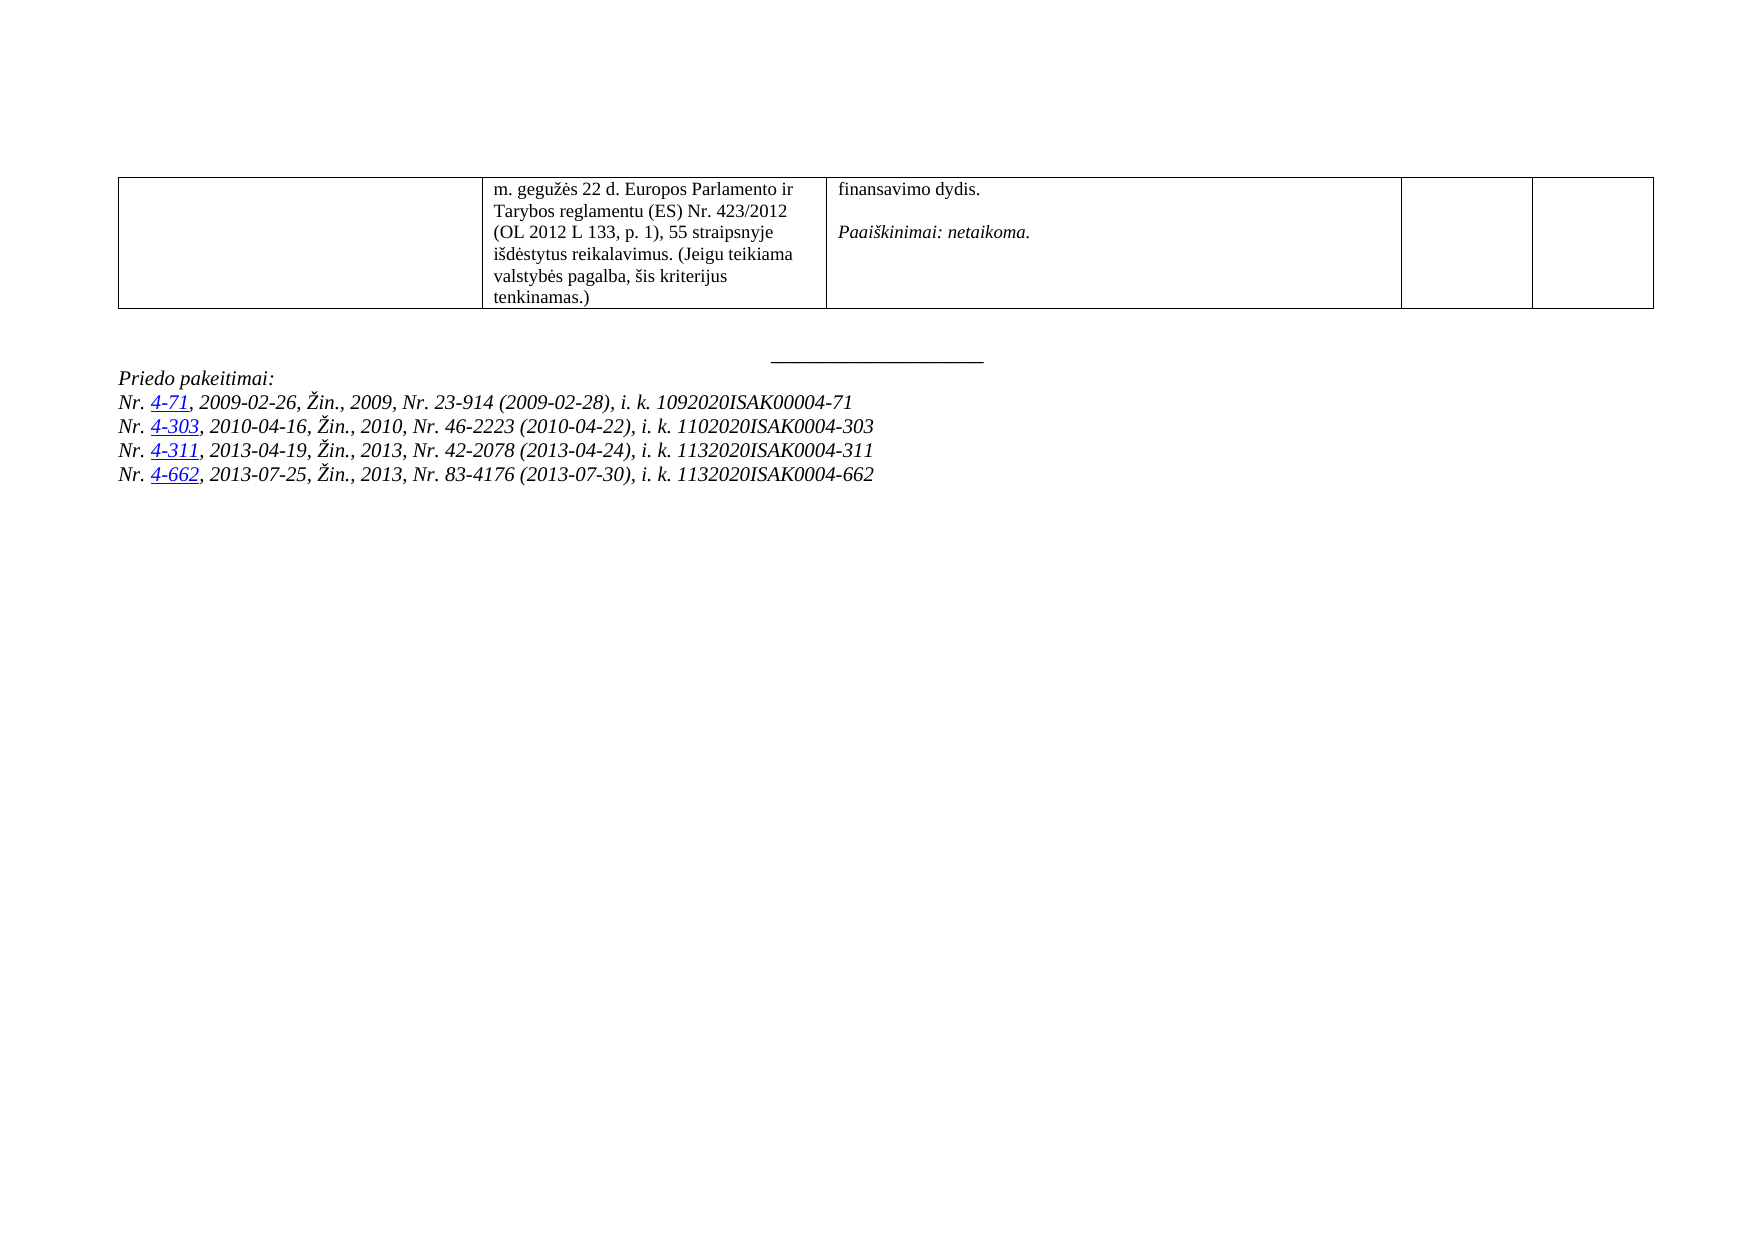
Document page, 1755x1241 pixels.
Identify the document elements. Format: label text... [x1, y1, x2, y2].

table_cell [119, 178, 482, 308]
text Nr. 4-71, 2009-02-26, Žin., 2009, Nr. 23-914 (2009-02-28), i. k. 1092020ISAK00004-71 [118, 390, 1636, 414]
text Nr. 4-311, 2013-04-19, Žin., 2013, Nr. 42-2078 (2013-04-24), i. k. 1132020ISAK0004-311 [118, 438, 1636, 462]
text Nr. 4-662, 2013-07-25, Žin., 2013, Nr. 83-4176 (2013-07-30), i. k. 1132020ISAK0004-662 [118, 462, 1636, 486]
table_cell [1402, 178, 1532, 308]
text _________________ [118, 337, 1636, 366]
text Priedo pakeitimai: [118, 366, 1636, 390]
table_cell m. gegužės 22 d. Europos Parlamento ir Tarybos reglamentu (ES) Nr. 423/2012 (OL 2012 L 133, p. 1), 55 straipsnyje išdėstytus reikalavimus. (Jeigu teikiama valstybės pagalba, šis kriterijus tenkinamas.) [483, 178, 826, 308]
table_cell finansavimo dydis. Paaiškinimai: netaikoma. [827, 178, 1401, 308]
text Nr. 4-303, 2010-04-16, Žin., 2010, Nr. 46-2223 (2010-04-22), i. k. 1102020ISAK0004-303 [118, 414, 1636, 438]
table_cell [1533, 178, 1653, 308]
